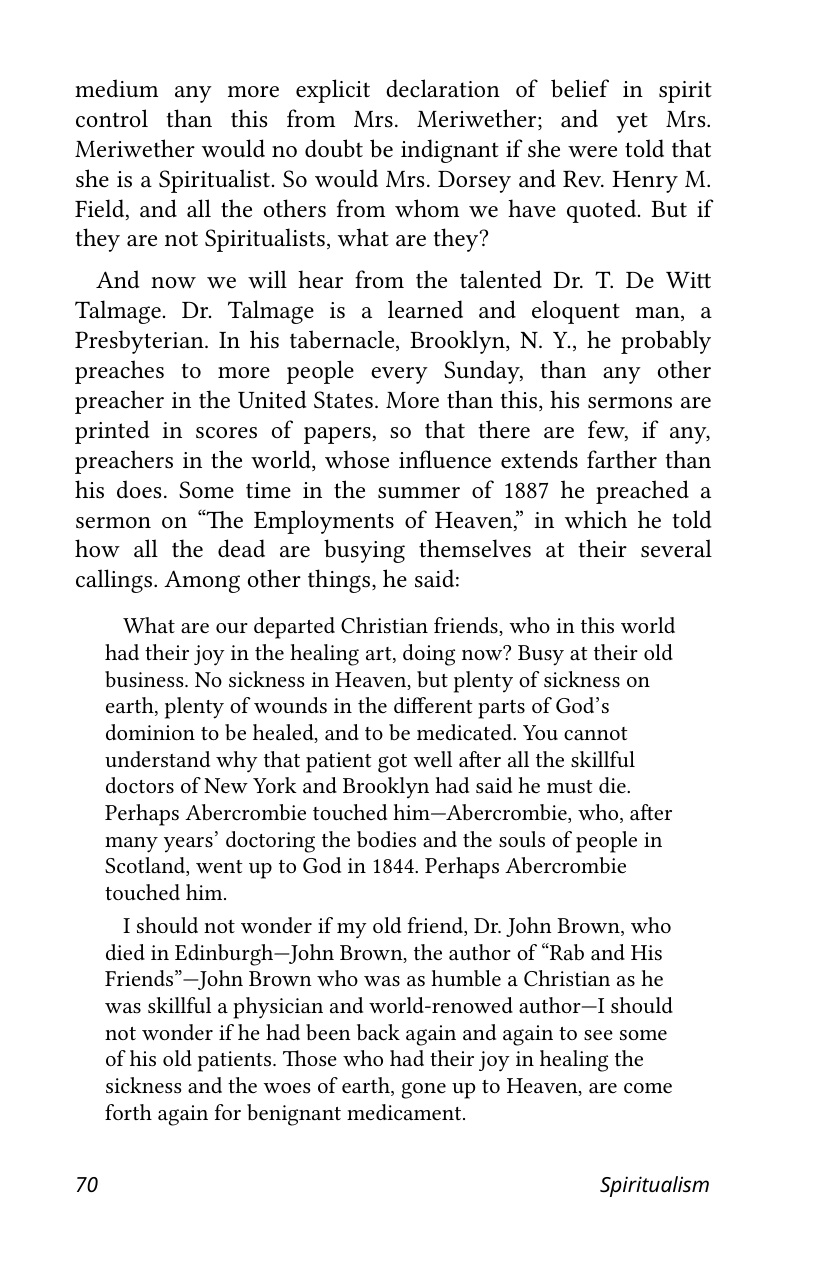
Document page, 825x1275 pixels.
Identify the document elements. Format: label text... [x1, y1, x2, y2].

text What are our departed Christian friends, who in this world had their joy in the healing art, doing now? Busy at their old business. No sickness in Heaven, but plenty of sickness on earth, plenty of wounds in the different parts of God’s dominion to be healed, and to be medicated. You cannot understand why that patient got well after all the skillful doctors of New York and Brooklyn had said he must die. Perhaps Abercrombie touched him—Abercrombie, who, after many years’ doctoring the bodies and the souls of people in Scotland, went up to God in 1844. Perhaps Abercrombie touched him. [105, 613, 682, 906]
text And now we will hear from the talented Dr. T. De Witt Talmage. Dr. Talmage is a learned and eloquent man, a Presbyterian. In his tabernacle, Brooklyn, N. Y., he probably preaches to more people every Sunday, than any other preacher in the United States. More than this, his sermons are printed in scores of papers, so that there are few, if any, preachers in the world, whose influence extends farther than his does. Some time in the summer of 1887 he preached a sermon on “The Employments of Heaven,” in which he told how all the dead are busying themselves at their several callings. Among other things, he said: [75, 266, 712, 594]
text medium any more explicit declaration of belief in spirit control than this from Mrs. Meriwether; and yet Mrs. Meriwether would no doubt be indignant if she were told that she is a Spiritualist. So would Mrs. Dorsey and Rev. Henry M. Field, and all the others from whom we have quoted. But if they are not Spiritualists, what are they? [75, 75, 712, 253]
text I should not wonder if my old friend, Dr. John Brown, who died in Edinburgh—John Brown, the author of “Rab and His Friends”—John Brown who was as humble a Christian as he was skillful a physician and world-renowed author—I should not wonder if he had been back again and again to see some of his old patients. Those who had their joy in healing the sickness and the woes of earth, gone up to Heaven, are come forth again for benignant medicament. [105, 913, 682, 1126]
